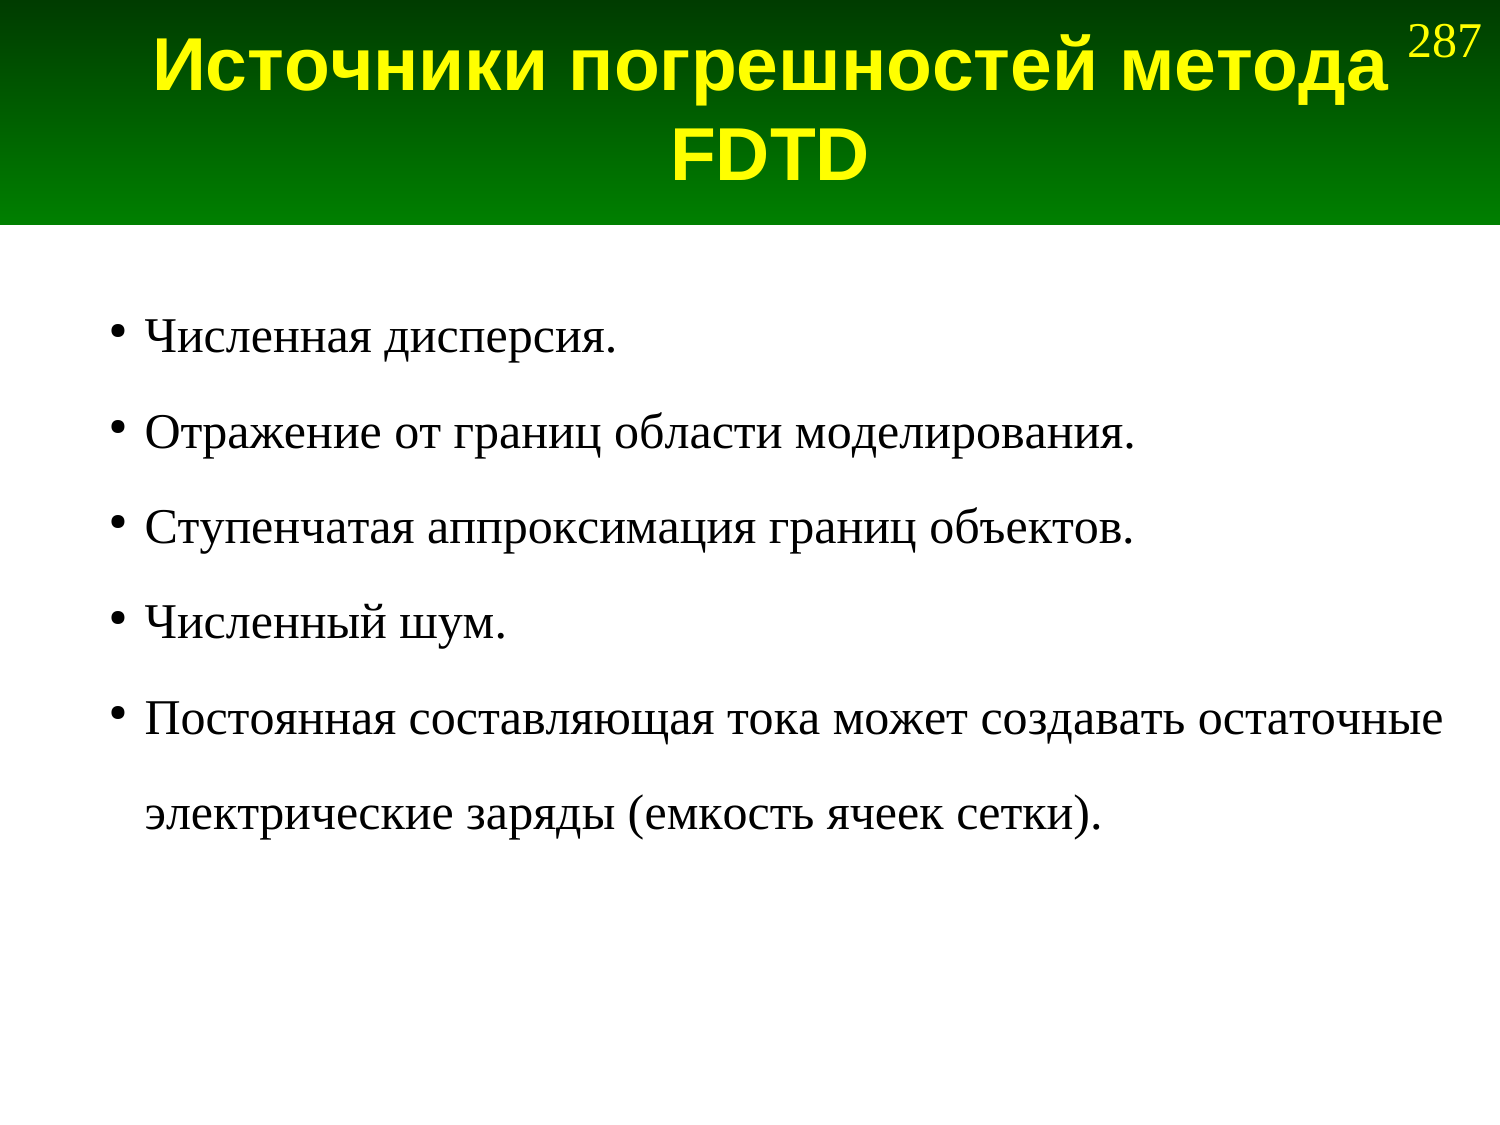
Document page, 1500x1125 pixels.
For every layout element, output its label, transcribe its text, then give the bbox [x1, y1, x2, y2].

title Источники погрешностей метода FDTD [100, 7, 1441, 204]
text_box Численная дисперсия. Отражение от границ области моделирования. Ступенчатая аппроксимация границ объектов. Численный шум. Постоянная составляющая тока может создавать остаточные электрические заряды (емкость ячеек сетки). [94, 295, 1460, 848]
